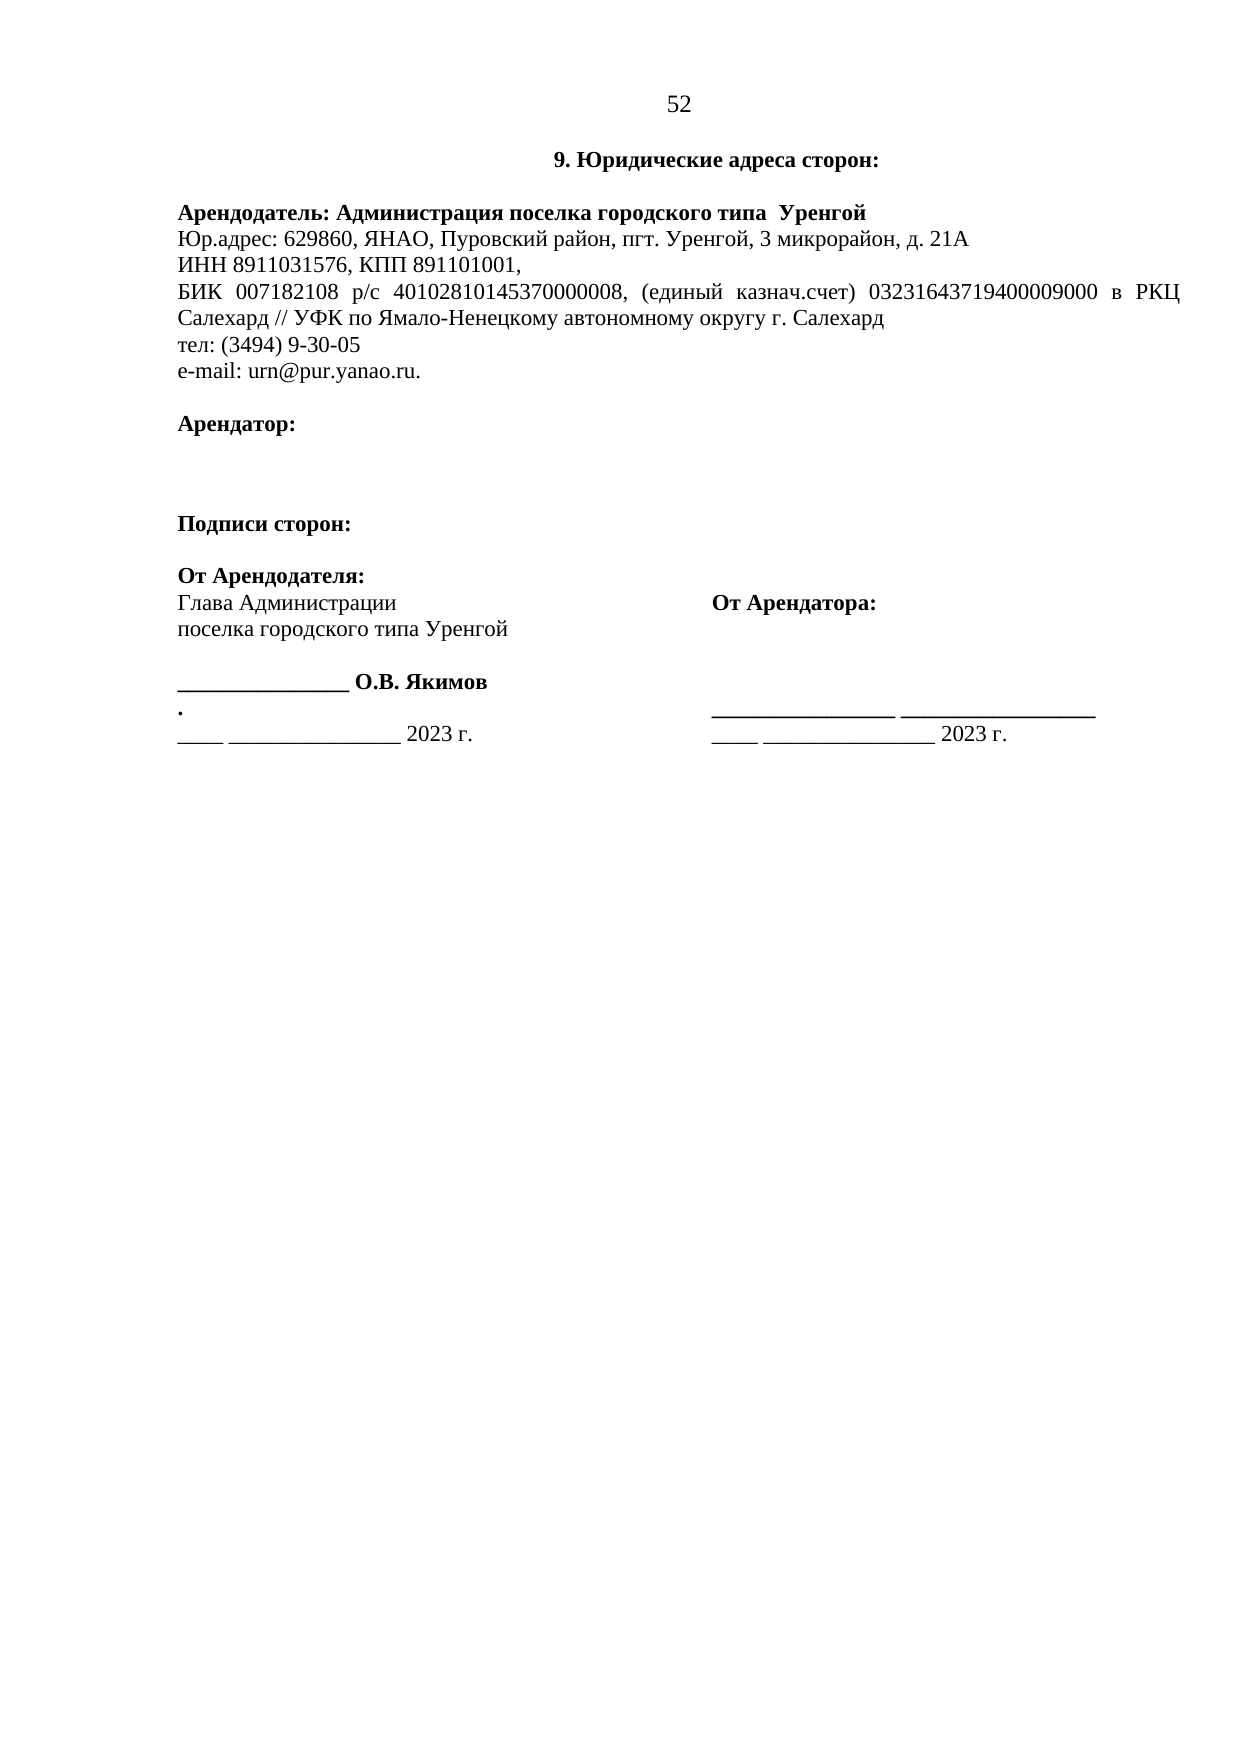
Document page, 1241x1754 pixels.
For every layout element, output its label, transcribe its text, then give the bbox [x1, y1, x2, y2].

text e-mail: urn@pur.yanao.ru. [177, 357, 1181, 383]
text Арендатор: [177, 410, 1181, 436]
text Юр.адрес: 629860, ЯНАО, Пуровский район, пгт. Уренгой, 3 микрорайон, д. 21А [177, 225, 1181, 252]
text БИК 007182108 р/с 40102810145370000008, (единый казнач.счет) 03231643719400009000 в РКЦ Салехард // УФК по Ямало-Ненецкому автономному округу г. Салехард [177, 278, 1181, 331]
text тел: (3494) 9-30-05 [177, 331, 1181, 357]
table_header [639, 562, 700, 668]
table_header От Арендатора: [700, 562, 1192, 668]
subtitle Подписи сторон: [177, 509, 1181, 536]
text ИНН 8911031576, КПП 891101001, [177, 252, 1181, 278]
table_cell _______________ О.В. Якимов . [166, 668, 639, 720]
text 9. Юридические адреса сторон: [177, 146, 1181, 172]
table_cell [639, 668, 700, 720]
table_cell ____ _______________ 2023 г. [166, 720, 639, 747]
text Арендодатель: Администрация поселка городского типа Уренгой [177, 199, 1181, 225]
table_header От Арендодателя: Глава Администрации поселка городского типа Уренгой [166, 562, 639, 668]
table_cell ____ _______________ 2023 г. [700, 720, 1192, 747]
table_cell ________________ _________________ [700, 668, 1192, 720]
table_cell [639, 720, 700, 747]
